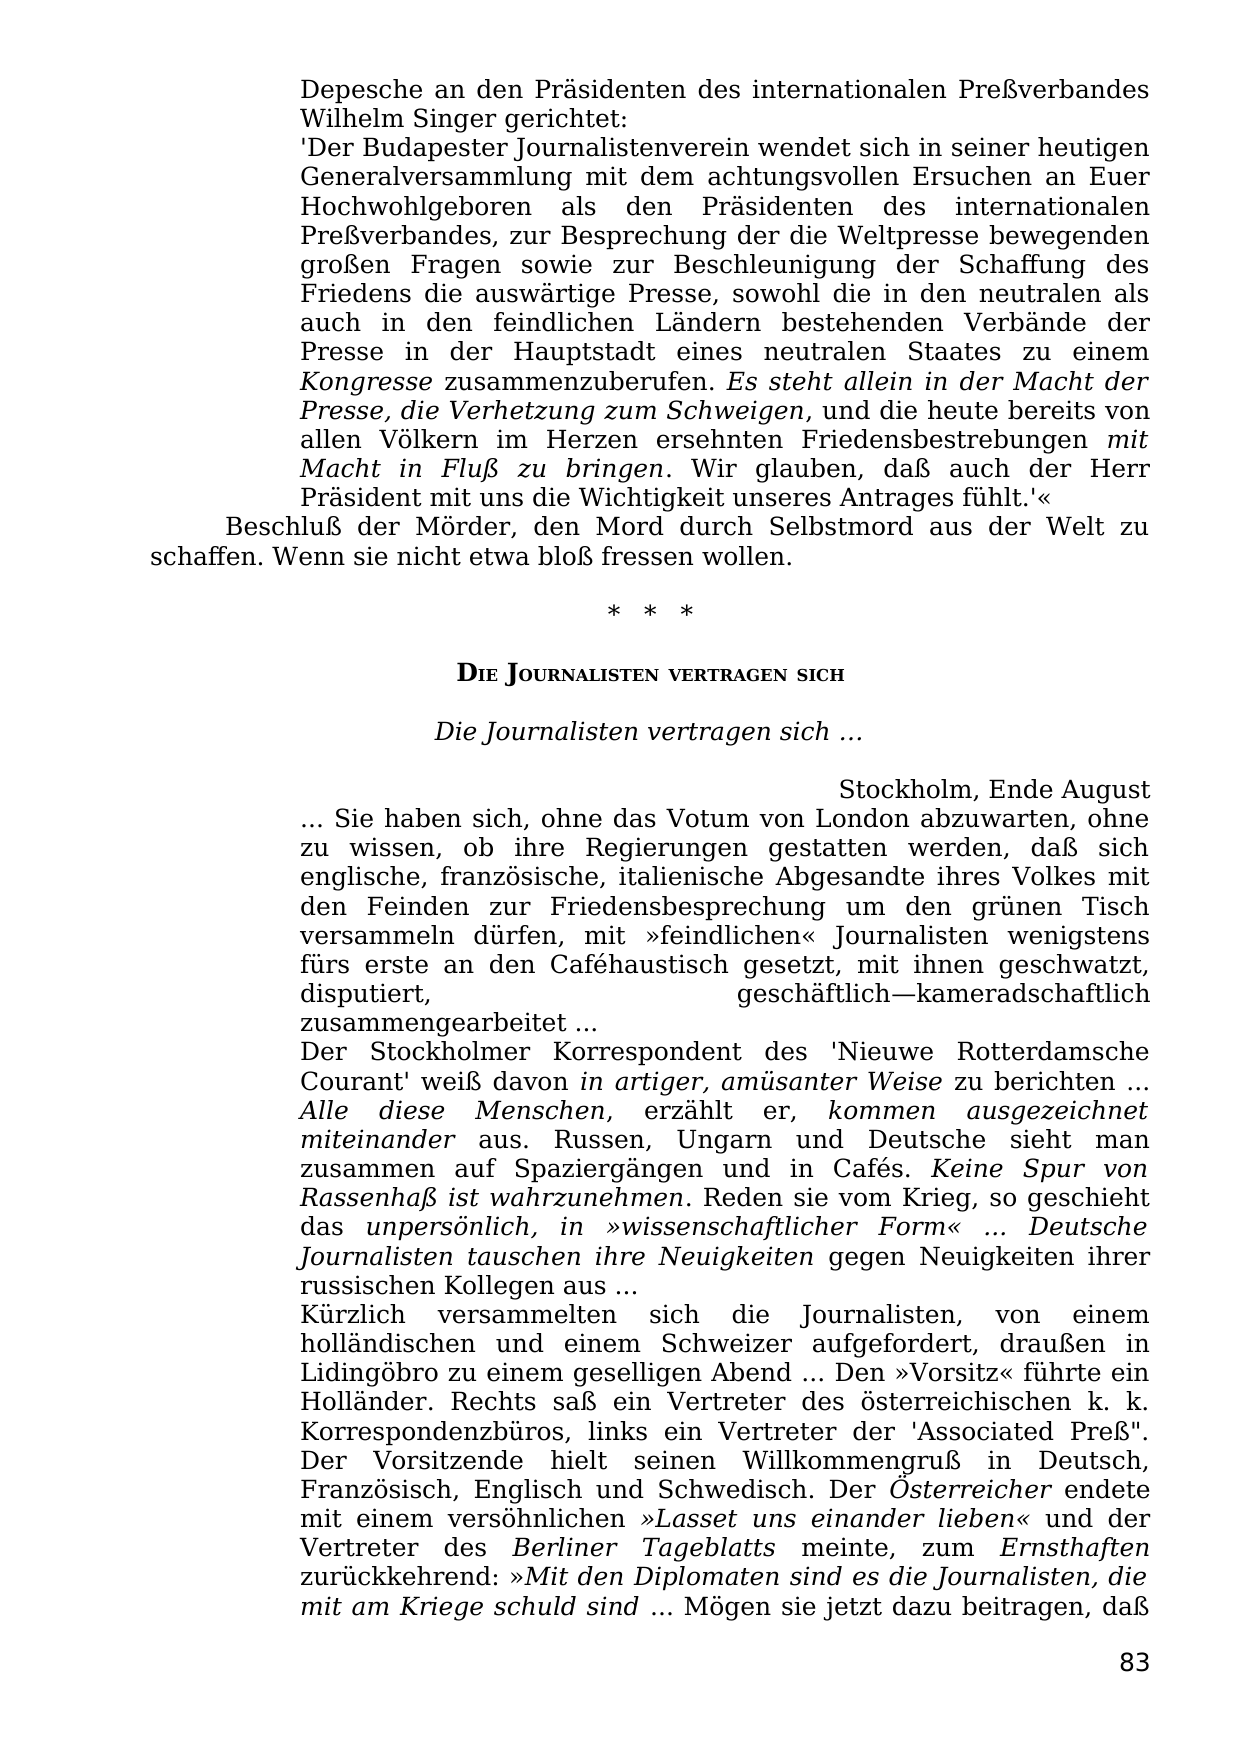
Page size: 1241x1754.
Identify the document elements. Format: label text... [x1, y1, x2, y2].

text Beschluß der Mörder, den Mord durch Selbstmord aus der Welt zu schaffen. Wenn sie nicht etwa bloß fressen wollen. [150, 512, 1151, 571]
text ... Sie haben sich, ohne das Votum von London abzuwarten, ohne zu wissen, ob ihre Regierungen gestatten werden, daß sich englische, französische, italienische Abgesandte ihres Volkes mit den Feinden zur Friedensbesprechung um den grünen Tisch versammeln dürfen, mit »feindlichen« Journalisten wenigstens fürs erste an den Caféhaustisch gesetzt, mit ihnen geschwatzt, disputiert, geschäftlich—kameradschaftlich zusammengearbeitet ... [300, 804, 1151, 1037]
text Kürzlich versammelten sich die Journalisten, von einem holländischen und einem Schweizer aufgefordert, draußen in Lidingöbro zu einem geselligen Abend ... Den »Vorsitz« führte ein Holländer. Rechts saß ein Vertreter des österreichischen k. k. Korrespondenzbüros, links ein Vertreter der 'Associated Preß". Der Vorsitzende hielt seinen Willkommengruß in Deutsch, Französisch, Englisch und Schwedisch. Der Österreicher endete mit einem versöhnlichen »Lasset uns einander lieben« und der Vertreter des Berliner Tageblatts meinte, zum Ernsthaften zurückkehrend: »Mit den Diplomaten sind es die Journalisten, die mit am Kriege schuld sind ... Mögen sie jetzt dazu beitragen, daß [300, 1300, 1151, 1621]
text Die Journalisten vertragen sich … [150, 717, 1151, 746]
text 'Der Budapester Journalistenverein wendet sich in seiner heutigen Generalversammlung mit dem achtungsvollen Ersuchen an Euer Hochwohlgeboren als den Präsidenten des internationalen Preßverbandes, zur Besprechung der die Weltpresse bewegenden großen Fragen sowie zur Beschleunigung der Schaffung des Friedens die auswärtige Presse, sowohl die in den neutralen als auch in den feindlichen Ländern bestehenden Verbände der Presse in der Hauptstadt eines neutralen Staates zu einem Kongresse zusammenzuberufen. Es steht allein in der Macht der Presse, die Verhetzung zum Schweigen, und die heute bereits von allen Völkern im Herzen ersehnten Friedensbestrebungen mit Macht in Fluß zu bringen. Wir glauben, daß auch der Herr Präsident mit uns die Wichtigkeit unseres Antrages fühlt.'« [300, 133, 1151, 512]
text Stockholm, Ende August [150, 775, 1151, 804]
text Die Journalisten vertragen sich [150, 629, 1151, 687]
text Depesche an den Präsidenten des internationalen Preßverbandes Wilhelm Singer gerichtet: [300, 75, 1151, 133]
text Der Stockholmer Korrespondent des 'Nieuwe Rotterdamsche Courant' weiß davon in artiger, amüsanter Weise zu berichten ... Alle diese Menschen, erzählt er, kommen ausgezeichnet miteinander aus. Russen, Ungarn und Deutsche sieht man zusammen auf Spaziergängen und in Cafés. Keine Spur von Rassenhaß ist wahrzunehmen. Reden sie vom Krieg, so geschieht das unpersönlich, in »wissenschaftlicher Form« ... Deutsche Journalisten tauschen ihre Neuigkeiten gegen Neuigkeiten ihrer russischen Kollegen aus ... [300, 1037, 1151, 1300]
text * * * [150, 600, 1151, 629]
